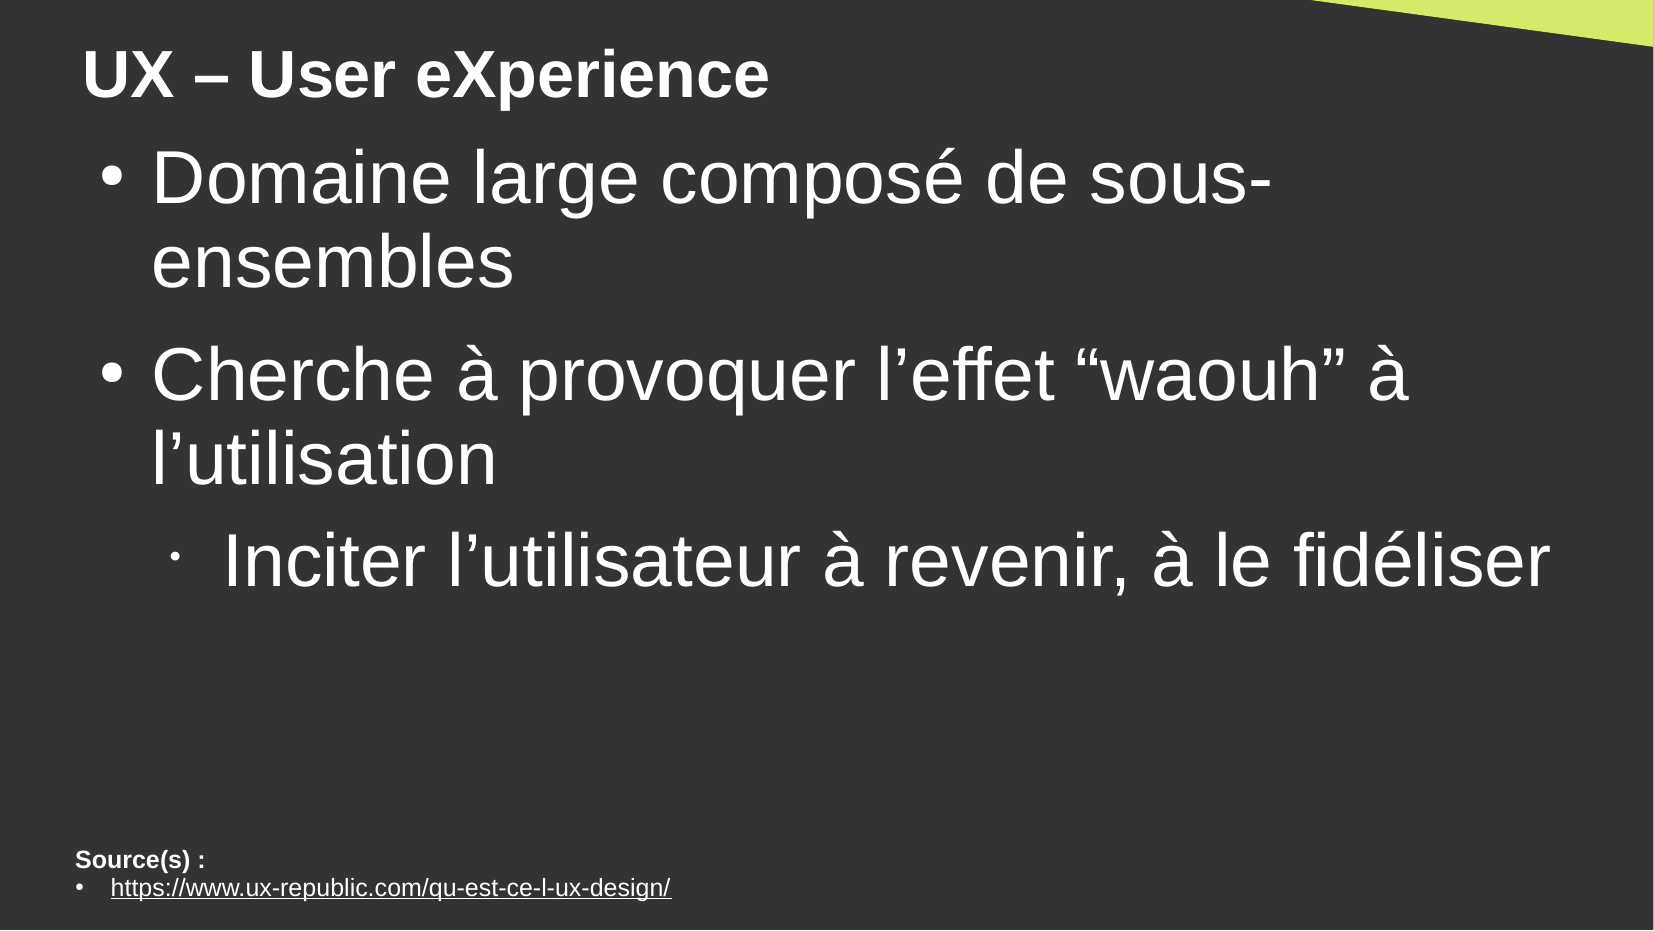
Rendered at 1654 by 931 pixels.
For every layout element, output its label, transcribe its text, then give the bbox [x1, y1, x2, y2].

text_box [1310, 0, 1654, 47]
list Domaine large composé de sous-ensembles Cherche à provoquer l’effet “waouh” à l’utilisation Inciter l’utilisateur à revenir, à le fidéliser [80, 135, 1620, 827]
title UX – User eXperience [82, 37, 1571, 114]
text_box Source(s) : https://www.ux-republic.com/qu-est-ce-l-ux-design/ [60, 838, 1546, 931]
